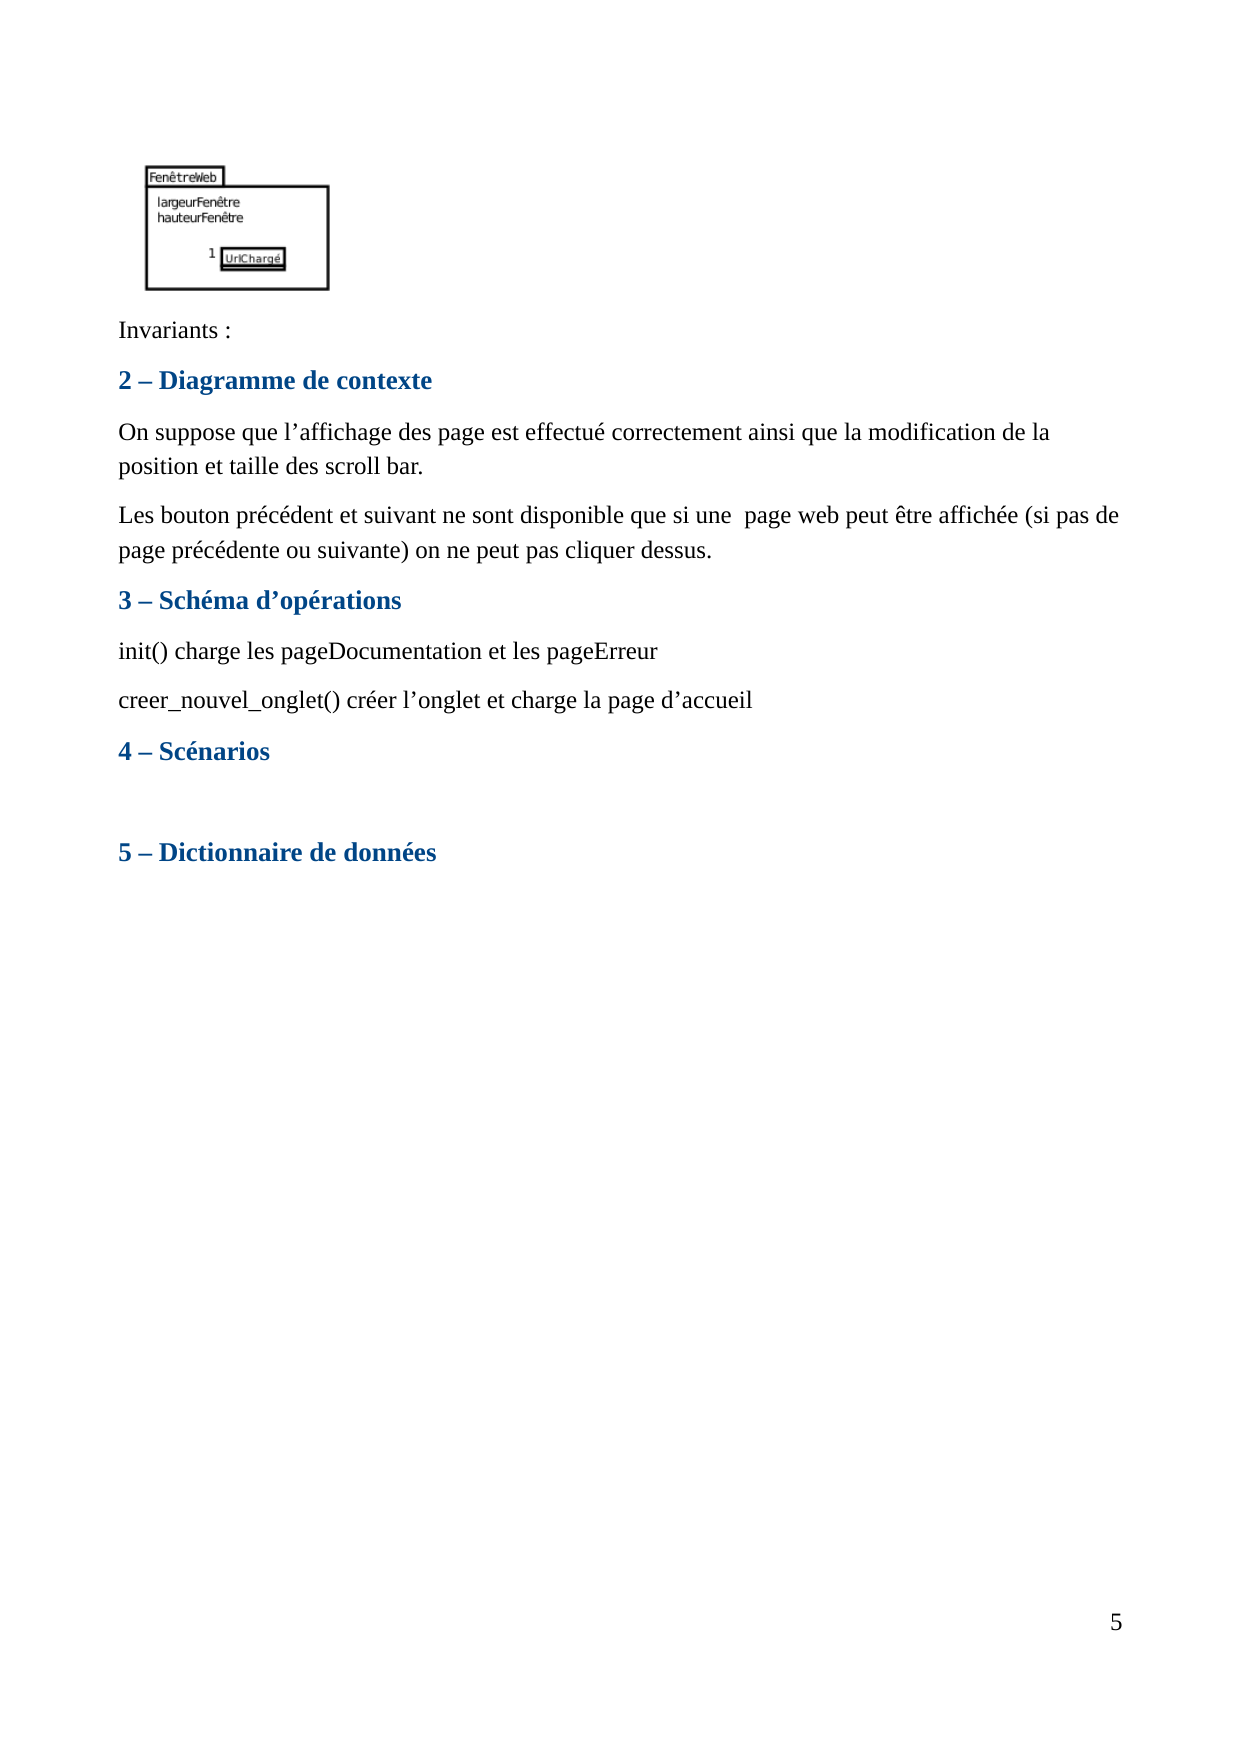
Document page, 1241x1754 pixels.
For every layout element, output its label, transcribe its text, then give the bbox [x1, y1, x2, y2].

text creer_nouvel_onglet() créer l’onglet et charge la page d’accueil [118, 685, 1122, 714]
text 2 – Diagramme de contexte [118, 364, 1122, 396]
text On suppose que l’affichage des page est effectué correctement ainsi que la modification de la position et taille des scroll bar. [118, 417, 1122, 480]
text 5 – Dictionnaire de données [118, 836, 1122, 867]
text 4 – Scénarios [118, 735, 1122, 766]
text init() charge les pageDocumentation et les pageErreur [118, 636, 1122, 665]
text 3 – Schéma d’opérations [118, 584, 1122, 615]
picture [212, 204, 314, 302]
text Invariants : [118, 315, 1122, 344]
text Les bouton précédent et suivant ne sont disponible que si une page web peut être affichée (si pas de page précédente ou suivante) on ne peut pas cliquer dessus. [118, 500, 1122, 563]
